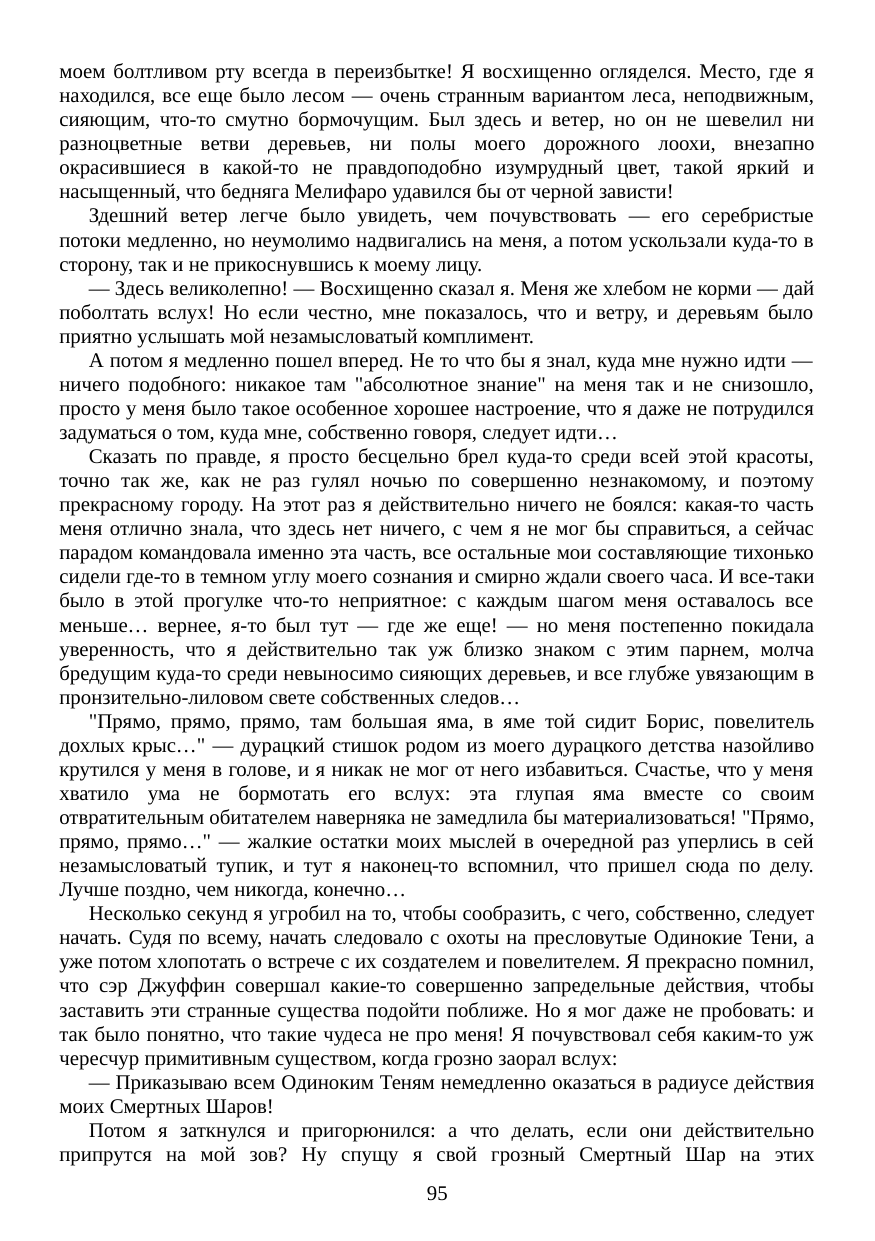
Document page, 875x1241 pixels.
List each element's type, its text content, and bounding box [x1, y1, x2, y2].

text "Прямо, прямо, прямо, там большая яма, в яме той сидит Борис, повелитель дохлых крыс…" — дурацкий стишок родом из моего дурацкого детства назойливо крутился у меня в голове, и я никак не мог от него избавиться. Счастье, что у меня хватило ума не бормотать его вслух: эта глупая яма вместе со своим отвратительным обитателем наверняка не замедлила бы материализоваться! "Прямо, прямо, прямо…" — жалкие остатки моих мыслей в очередной раз уперлись в сей незамысловатый тупик, и тут я наконец-то вспомнил, что пришел сюда по делу. Лучше поздно, чем никогда, конечно… [59, 709, 815, 901]
text Сказать по правде, я просто бесцельно брел куда-то среди всей этой красоты, точно так же, как не раз гулял ночью по совершенно незнакомому, и поэтому прекрасному городу. На этот раз я действительно ничего не боялся: какая-то часть меня отлично знала, что здесь нет ничего, с чем я не мог бы справиться, а сейчас парадом командовала именно эта часть, все остальные мои составляющие тихонько сидели где-то в темном углу моего сознания и смирно ждали своего часа. И все-таки было в этой прогулке что-то неприятное: с каждым шагом меня оставалось все меньше… вернее, я-то был тут — где же еще! — но меня постепенно покидала уверенность, что я действительно так уж близко знаком с этим парнем, молча бредущим куда-то среди невыносимо сияющих деревьев, и все глубже увязающим в пронзительно-лиловом свете собственных следов… [59, 444, 815, 709]
text Потом я заткнулся и пригорюнился: а что делать, если они действительно припрутся на мой зов? Ну спущу я свой грозный Смертный Шар на этих [59, 1118, 815, 1166]
text А потом я медленно пошел вперед. Не то что бы я знал, куда мне нужно идти — ничего подобного: никакое там "абсолютное знание" на меня так и не снизошло, просто у меня было такое особенное хорошее настроение, что я даже не потрудился задуматься о том, куда мне, собственно говоря, следует идти… [59, 348, 815, 444]
text Здешний ветер легче было увидеть, чем почувствовать — его серебристые потоки медленно, но неумолимо надвигались на меня, а потом ускользали куда-то в сторону, так и не прикоснувшись к моему лицу. [59, 203, 815, 276]
text — Приказываю всем Одиноким Теням немедленно оказаться в радиусе действия моих Смертных Шаров! [59, 1070, 815, 1118]
text — Здесь великолепно! — Восхищенно сказал я. Меня же хлебом не корми — дай поболтать вслух! Но если честно, мне показалось, что и ветру, и деревьям было приятно услышать мой незамысловатый комплимент. [59, 276, 815, 348]
text моем болтливом рту всегда в переизбытке! Я восхищенно огляделся. Место, где я находился, все еще было лесом — очень странным вариантом леса, неподвижным, сияющим, что-то смутно бормочущим. Был здесь и ветер, но он не шевелил ни разноцветные ветви деревьев, ни полы моего дорожного лоохи, внезапно окрасившиеся в какой-то не правдоподобно изумрудный цвет, такой яркий и насыщенный, что бедняга Мелифаро удавился бы от черной зависти! [59, 59, 815, 203]
text Несколько секунд я угробил на то, чтобы сообразить, с чего, собственно, следует начать. Судя по всему, начать следовало с охоты на пресловутые Одинокие Тени, а уже потом хлопотать о встрече с их создателем и повелителем. Я прекрасно помнил, что сэр Джуффин совершал какие-то совершенно запредельные действия, чтобы заставить эти странные существа подойти поближе. Но я мог даже не пробовать: и так было понятно, что такие чудеса не про меня! Я почувствовал себя каким-то уж чересчур примитивным существом, когда грозно заорал вслух: [59, 901, 815, 1070]
